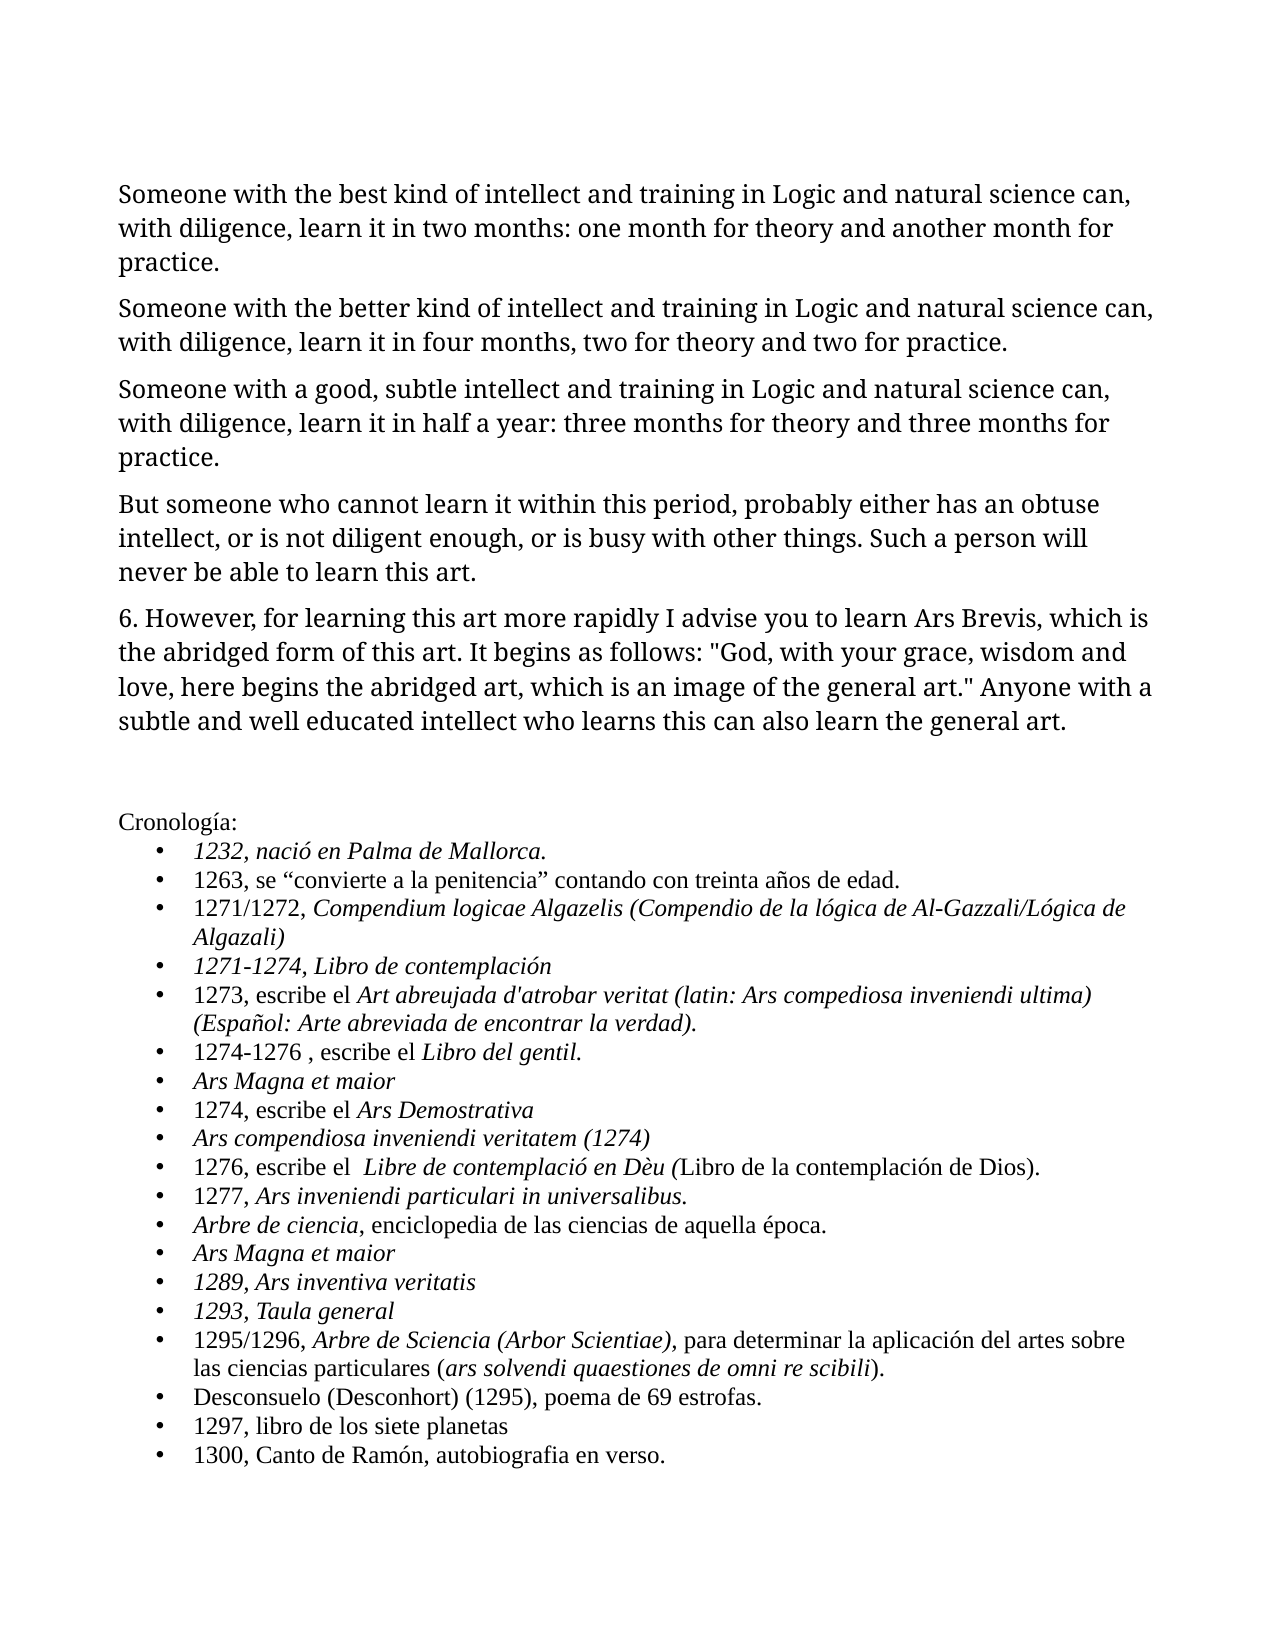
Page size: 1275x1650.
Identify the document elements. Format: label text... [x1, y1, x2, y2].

list 1263, se “convierte a la penitencia” contando con treinta años de edad. [156, 865, 1157, 893]
list 1289, Ars inventiva veritatis [156, 1267, 1157, 1296]
list 1232, nació en Palma de Mallorca. [156, 836, 1157, 865]
list 1293, Taula general [156, 1296, 1157, 1325]
list Ars Magna et maior [156, 1238, 1157, 1267]
list 1273, escribe el Art abreujada d'atrobar veritat (latin: Ars compediosa inveniendi ultima) (Español: Arte abreviada de encontrar la verdad). [156, 980, 1157, 1037]
list 1276, escribe el Libre de contemplació en Dèu (Libro de la contemplación de Dios). [156, 1152, 1157, 1181]
text Someone with a good, subtle intellect and training in Logic and natural science can, with diligence, learn it in half a year: three months for theory and three months for practice. [118, 372, 1157, 474]
list 1274-1276 , escribe el Libro del gentil. [156, 1037, 1157, 1066]
list 1297, libro de los siete planetas [156, 1411, 1157, 1440]
list 1295/1296, Arbre de Sciencia (Arbor Scientiae), para determinar la aplicación del artes sobre las ciencias particulares (ars solvendi quaestiones de omni re scibili). [156, 1325, 1157, 1382]
text Cronología: [118, 807, 1157, 836]
list 1271-1274, Libro de contemplación [156, 951, 1157, 980]
list Ars compendiosa inveniendi veritatem (1274) [156, 1123, 1157, 1152]
list 1300, Canto de Ramón, autobiografia en verso. [156, 1440, 1157, 1468]
list Ars Magna et maior [156, 1066, 1157, 1095]
list Desconsuelo (Desconhort) (1295), poema de 69 estrofas. [156, 1382, 1157, 1411]
list 1277, Ars inveniendi particulari in universalibus. [156, 1181, 1157, 1210]
list 1274, escribe el Ars Demostrativa [156, 1095, 1157, 1123]
list 1271/1272, Compendium logicae Algazelis (Compendio de la lógica de Al-Gazzali/Lógica de Algazali) [156, 893, 1157, 951]
text But someone who cannot learn it within this period, probably either has an obtuse intellect, or is not diligent enough, or is busy with other things. Such a person will never be able to learn this art. [118, 486, 1157, 588]
text 6. However, for learning this art more rapidly I advise you to learn Ars Brevis, which is the abridged form of this art. It begins as follows: "God, with your grace, wisdom and love, here begins the abridged art, which is an image of the general art." Anyone with a subtle and well educated intellect who learns this can also learn the general art. [118, 601, 1157, 737]
text Someone with the best kind of intellect and training in Logic and natural science can, with diligence, learn it in two months: one month for theory and another month for practice. [118, 176, 1157, 278]
text Someone with the better kind of intellect and training in Logic and natural science can, with diligence, learn it in four months, two for theory and two for practice. [118, 291, 1157, 359]
list Arbre de ciencia, enciclopedia de las ciencias de aquella época. [156, 1210, 1157, 1238]
